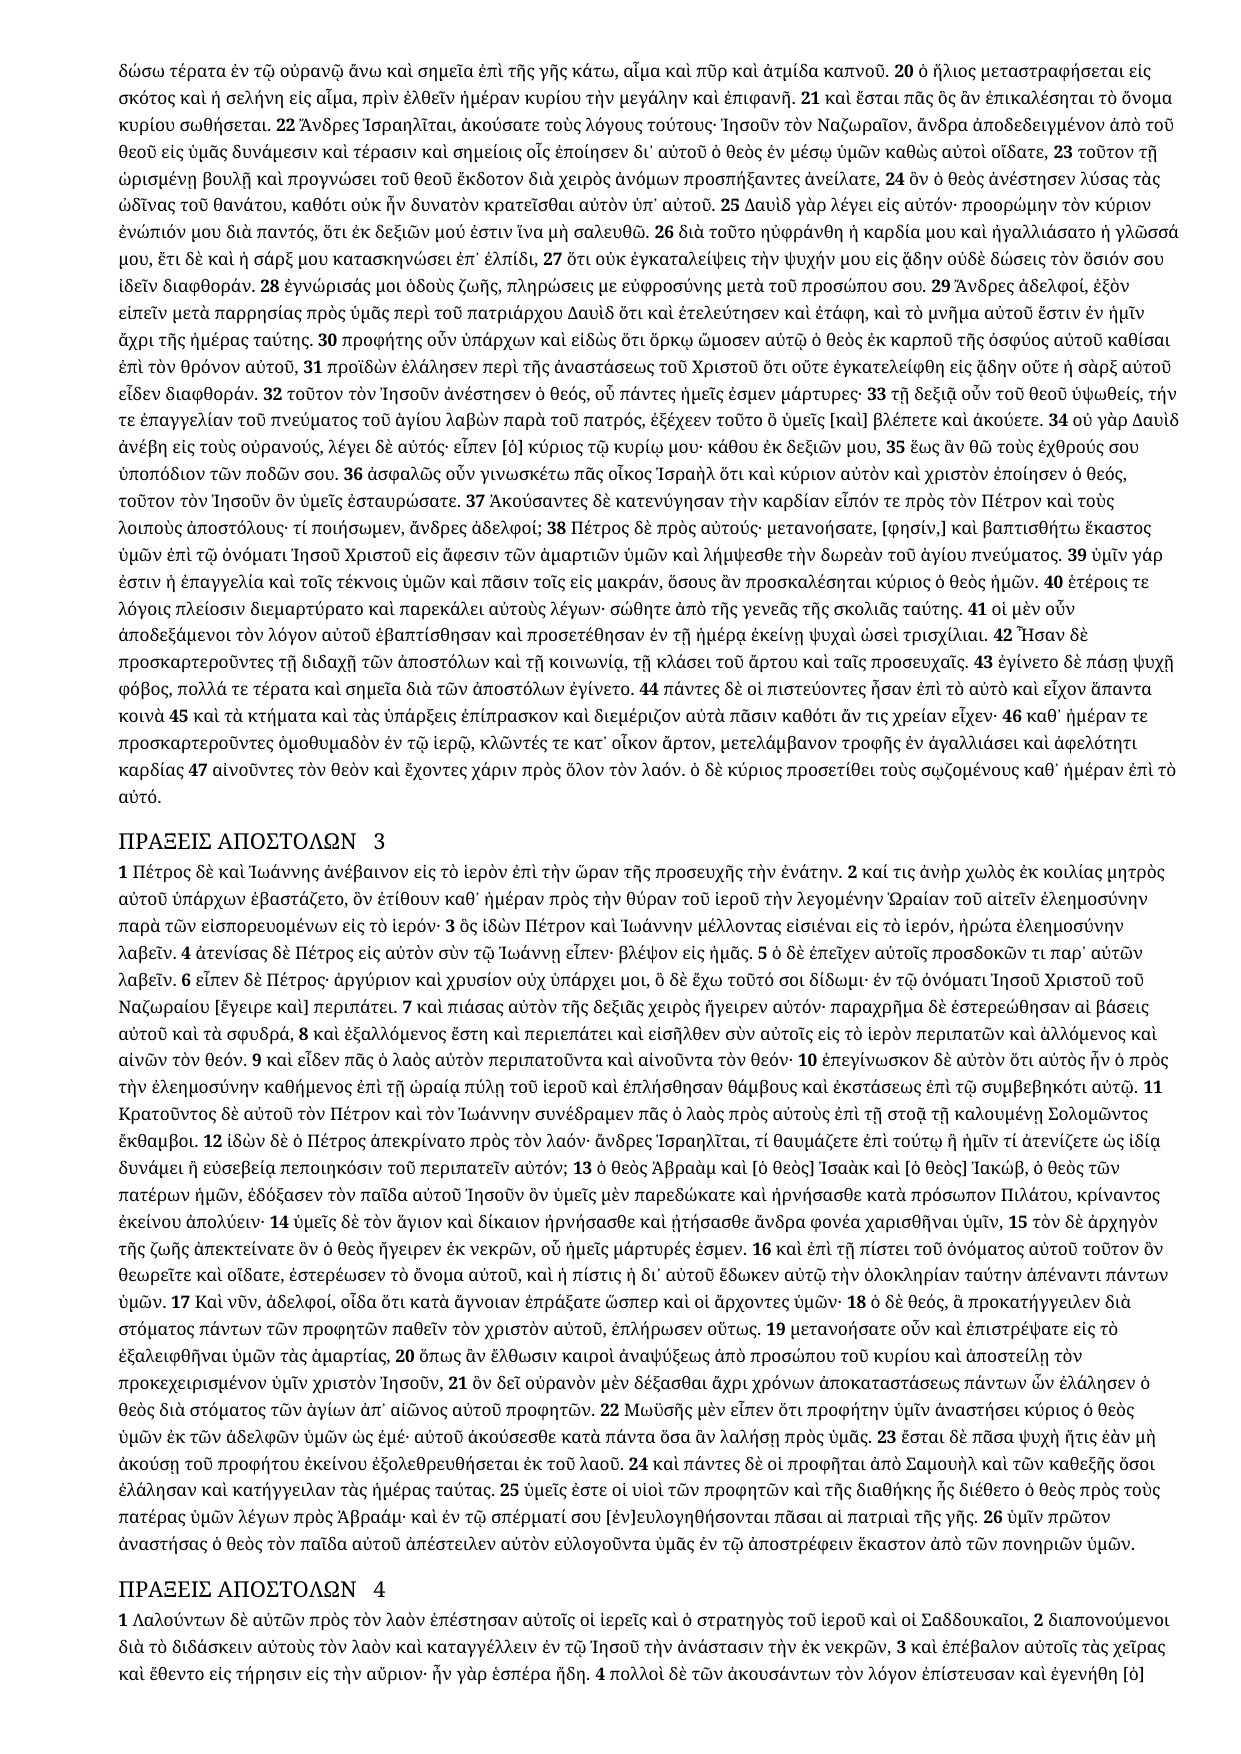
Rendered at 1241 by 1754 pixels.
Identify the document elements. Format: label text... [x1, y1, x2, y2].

text ΠΡΑΞΕΙΣ ΑΠΟΣΤΟΛΩΝ 3 [118, 826, 1181, 856]
text δώσω τέρατα ἐν τῷ οὐρανῷ ἄνω καὶ σημεῖα ἐπὶ τῆς γῆς κάτω, αἷμα καὶ πῦρ καὶ ἀτμίδα καπνοῦ. 20 ὁ ἥλιος μεταστραφήσεται εἰς σκότος καὶ ἡ σελήνη εἰς αἷμα, πρὶν ἐλθεῖν ἡμέραν κυρίου τὴν μεγάλην καὶ ἐπιφανῆ. 21 καὶ ἔσται πᾶς ὃς ἂν ἐπικαλέσηται τὸ ὄνομα κυρίου σωθήσεται. 22 Ἄνδρες Ἰσραηλῖται, ἀκούσατε τοὺς λόγους τούτους· Ἰησοῦν τὸν Ναζωραῖον, ἄνδρα ἀποδεδειγμένον ἀπὸ τοῦ θεοῦ εἰς ὑμᾶς δυνάμεσιν καὶ τέρασιν καὶ σημείοις οἷς ἐποίησεν δι᾽ αὐτοῦ ὁ θεὸς ἐν μέσῳ ὑμῶν καθὼς αὐτοὶ οἴδατε, 23 τοῦτον τῇ ὡρισμένῃ βουλῇ καὶ προγνώσει τοῦ θεοῦ ἔκδοτον διὰ χειρὸς ἀνόμων προσπήξαντες ἀνείλατε, 24 ὃν ὁ θεὸς ἀνέστησεν λύσας τὰς ὠδῖνας τοῦ θανάτου, καθότι οὐκ ἦν δυνατὸν κρατεῖσθαι αὐτὸν ὑπ᾽ αὐτοῦ. 25 Δαυὶδ γὰρ λέγει εἰς αὐτόν· προορώμην τὸν κύριον ἐνώπιόν μου διὰ παντός, ὅτι ἐκ δεξιῶν μού ἐστιν ἵνα μὴ σαλευθῶ. 26 διὰ τοῦτο ηὐφράνθη ἡ καρδία μου καὶ ἠγαλλιάσατο ἡ γλῶσσά μου, ἔτι δὲ καὶ ἡ σάρξ μου κατασκηνώσει ἐπ᾽ ἐλπίδι, 27 ὅτι οὐκ ἐγκαταλείψεις τὴν ψυχήν μου εἰς ᾅδην οὐδὲ δώσεις τὸν ὅσιόν σου ἰδεῖν διαφθοράν. 28 ἐγνώρισάς μοι ὁδοὺς ζωῆς, πληρώσεις με εὐφροσύνης μετὰ τοῦ προσώπου σου. 29 Ἄνδρες ἀδελφοί, ἐξὸν εἰπεῖν μετὰ παρρησίας πρὸς ὑμᾶς περὶ τοῦ πατριάρχου Δαυὶδ ὅτι καὶ ἐτελεύτησεν καὶ ἐτάφη, καὶ τὸ μνῆμα αὐτοῦ ἔστιν ἐν ἡμῖν ἄχρι τῆς ἡμέρας ταύτης. 30 προφήτης οὖν ὑπάρχων καὶ εἰδὼς ὅτι ὅρκῳ ὤμοσεν αὐτῷ ὁ θεὸς ἐκ καρποῦ τῆς ὀσφύος αὐτοῦ καθίσαι ἐπὶ τὸν θρόνον αὐτοῦ, 31 προϊδὼν ἐλάλησεν περὶ τῆς ἀναστάσεως τοῦ Χριστοῦ ὅτι οὔτε ἐγκατελείφθη εἰς ᾅδην οὔτε ἡ σὰρξ αὐτοῦ εἶδεν διαφθοράν. 32 τοῦτον τὸν Ἰησοῦν ἀνέστησεν ὁ θεός, οὗ πάντες ἡμεῖς ἐσμεν μάρτυρες· 33 τῇ δεξιᾷ οὖν τοῦ θεοῦ ὑψωθείς, τήν τε ἐπαγγελίαν τοῦ πνεύματος τοῦ ἁγίου λαβὼν παρὰ τοῦ πατρός, ἐξέχεεν τοῦτο ὃ ὑμεῖς [καὶ] βλέπετε καὶ ἀκούετε. 34 οὐ γὰρ Δαυὶδ ἀνέβη εἰς τοὺς οὐρανούς, λέγει δὲ αὐτός· εἶπεν [ὁ] κύριος τῷ κυρίῳ μου· κάθου ἐκ δεξιῶν μου, 35 ἕως ἂν θῶ τοὺς ἐχθρούς σου ὑποπόδιον τῶν ποδῶν σου. 36 ἀσφαλῶς οὖν γινωσκέτω πᾶς οἶκος Ἰσραὴλ ὅτι καὶ κύριον αὐτὸν καὶ χριστὸν ἐποίησεν ὁ θεός, τοῦτον τὸν Ἰησοῦν ὃν ὑμεῖς ἐσταυρώσατε. 37 Ἀκούσαντες δὲ κατενύγησαν τὴν καρδίαν εἶπόν τε πρὸς τὸν Πέτρον καὶ τοὺς λοιποὺς ἀποστόλους· τί ποιήσωμεν, ἄνδρες ἀδελφοί; 38 Πέτρος δὲ πρὸς αὐτούς· μετανοήσατε, [φησίν,] καὶ βαπτισθήτω ἕκαστος ὑμῶν ἐπὶ τῷ ὀνόματι Ἰησοῦ Χριστοῦ εἰς ἄφεσιν τῶν ἁμαρτιῶν ὑμῶν καὶ λήμψεσθε τὴν δωρεὰν τοῦ ἁγίου πνεύματος. 39 ὑμῖν γάρ ἐστιν ἡ ἐπαγγελία καὶ τοῖς τέκνοις ὑμῶν καὶ πᾶσιν τοῖς εἰς μακράν, ὅσους ἂν προσκαλέσηται κύριος ὁ θεὸς ἡμῶν. 40 ἑτέροις τε λόγοις πλείοσιν διεμαρτύρατο καὶ παρεκάλει αὐτοὺς λέγων· σώθητε ἀπὸ τῆς γενεᾶς τῆς σκολιᾶς ταύτης. 41 οἱ μὲν οὖν ἀποδεξάμενοι τὸν λόγον αὐτοῦ ἐβαπτίσθησαν καὶ προσετέθησαν ἐν τῇ ἡμέρᾳ ἐκείνῃ ψυχαὶ ὡσεὶ τρισχίλιαι. 42 Ἦσαν δὲ προσκαρτεροῦντες τῇ διδαχῇ τῶν ἀποστόλων καὶ τῇ κοινωνίᾳ, τῇ κλάσει τοῦ ἄρτου καὶ ταῖς προσευχαῖς. 43 ἐγίνετο δὲ πάσῃ ψυχῇ φόβος, πολλά τε τέρατα καὶ σημεῖα διὰ τῶν ἀποστόλων ἐγίνετο. 44 πάντες δὲ οἱ πιστεύοντες ἦσαν ἐπὶ τὸ αὐτὸ καὶ εἶχον ἅπαντα κοινὰ 45 καὶ τὰ κτήματα καὶ τὰς ὑπάρξεις ἐπίπρασκον καὶ διεμέριζον αὐτὰ πᾶσιν καθότι ἄν τις χρείαν εἶχεν· 46 καθ᾽ ἡμέραν τε προσκαρτεροῦντες ὁμοθυμαδὸν ἐν τῷ ἱερῷ, κλῶντές τε κατ᾽ οἶκον ἄρτον, μετελάμβανον τροφῆς ἐν ἀγαλλιάσει καὶ ἀφελότητι καρδίας 47 αἰνοῦντες τὸν θεὸν καὶ ἔχοντες χάριν πρὸς ὅλον τὸν λαόν. ὁ δὲ κύριος προσετίθει τοὺς σῳζομένους καθ᾽ ἡμέραν ἐπὶ τὸ αὐτό. [118, 59, 1181, 808]
text 1 Λαλούντων δὲ αὐτῶν πρὸς τὸν λαὸν ἐπέστησαν αὐτοῖς οἱ ἱερεῖς καὶ ὁ στρατηγὸς τοῦ ἱεροῦ καὶ οἱ Σαδδουκαῖοι, 2 διαπονούμενοι διὰ τὸ διδάσκειν αὐτοὺς τὸν λαὸν καὶ καταγγέλλειν ἐν τῷ Ἰησοῦ τὴν ἀνάστασιν τὴν ἐκ νεκρῶν, 3 καὶ ἐπέβαλον αὐτοῖς τὰς χεῖρας καὶ ἔθεντο εἰς τήρησιν εἰς τὴν αὔριον· ἦν γὰρ ἑσπέρα ἤδη. 4 πολλοὶ δὲ τῶν ἀκουσάντων τὸν λόγον ἐπίστευσαν καὶ ἐγενήθη [ὁ] [118, 1608, 1181, 1685]
text ΠΡΑΞΕΙΣ ΑΠΟΣΤΟΛΩΝ 4 [118, 1574, 1181, 1603]
text 1 Πέτρος δὲ καὶ Ἰωάννης ἀνέβαινον εἰς τὸ ἱερὸν ἐπὶ τὴν ὥραν τῆς προσευχῆς τὴν ἐνάτην. 2 καί τις ἀνὴρ χωλὸς ἐκ κοιλίας μητρὸς αὐτοῦ ὑπάρχων ἐβαστάζετο, ὃν ἐτίθουν καθ᾽ ἡμέραν πρὸς τὴν θύραν τοῦ ἱεροῦ τὴν λεγομένην Ὡραίαν τοῦ αἰτεῖν ἐλεημοσύνην παρὰ τῶν εἰσπορευομένων εἰς τὸ ἱερόν· 3 ὃς ἰδὼν Πέτρον καὶ Ἰωάννην μέλλοντας εἰσιέναι εἰς τὸ ἱερόν, ἠρώτα ἐλεημοσύνην λαβεῖν. 4 ἀτενίσας δὲ Πέτρος εἰς αὐτὸν σὺν τῷ Ἰωάννῃ εἶπεν· βλέψον εἰς ἡμᾶς. 5 ὁ δὲ ἐπεῖχεν αὐτοῖς προσδοκῶν τι παρ᾽ αὐτῶν λαβεῖν. 6 εἶπεν δὲ Πέτρος· ἀργύριον καὶ χρυσίον οὐχ ὑπάρχει μοι, ὃ δὲ ἔχω τοῦτό σοι δίδωμι· ἐν τῷ ὀνόματι Ἰησοῦ Χριστοῦ τοῦ Ναζωραίου [ἔγειρε καὶ] περιπάτει. 7 καὶ πιάσας αὐτὸν τῆς δεξιᾶς χειρὸς ἤγειρεν αὐτόν· παραχρῆμα δὲ ἐστερεώθησαν αἱ βάσεις αὐτοῦ καὶ τὰ σφυδρά, 8 καὶ ἐξαλλόμενος ἔστη καὶ περιεπάτει καὶ εἰσῆλθεν σὺν αὐτοῖς εἰς τὸ ἱερὸν περιπατῶν καὶ ἁλλόμενος καὶ αἰνῶν τὸν θεόν. 9 καὶ εἶδεν πᾶς ὁ λαὸς αὐτὸν περιπατοῦντα καὶ αἰνοῦντα τὸν θεόν· 10 ἐπεγίνωσκον δὲ αὐτὸν ὅτι αὐτὸς ἦν ὁ πρὸς τὴν ἐλεημοσύνην καθήμενος ἐπὶ τῇ ὡραίᾳ πύλῃ τοῦ ἱεροῦ καὶ ἐπλήσθησαν θάμβους καὶ ἐκστάσεως ἐπὶ τῷ συμβεβηκότι αὐτῷ. 11 Κρατοῦντος δὲ αὐτοῦ τὸν Πέτρον καὶ τὸν Ἰωάννην συνέδραμεν πᾶς ὁ λαὸς πρὸς αὐτοὺς ἐπὶ τῇ στοᾷ τῇ καλουμένῃ Σολομῶντος ἔκθαμβοι. 12 ἰδὼν δὲ ὁ Πέτρος ἀπεκρίνατο πρὸς τὸν λαόν· ἄνδρες Ἰσραηλῖται, τί θαυμάζετε ἐπὶ τούτῳ ἢ ἡμῖν τί ἀτενίζετε ὡς ἰδίᾳ δυνάμει ἢ εὐσεβείᾳ πεποιηκόσιν τοῦ περιπατεῖν αὐτόν; 13 ὁ θεὸς Ἀβραὰμ καὶ [ὁ θεὸς] Ἰσαὰκ καὶ [ὁ θεὸς] Ἰακώβ, ὁ θεὸς τῶν πατέρων ἡμῶν, ἐδόξασεν τὸν παῖδα αὐτοῦ Ἰησοῦν ὃν ὑμεῖς μὲν παρεδώκατε καὶ ἠρνήσασθε κατὰ πρόσωπον Πιλάτου, κρίναντος ἐκείνου ἀπολύειν· 14 ὑμεῖς δὲ τὸν ἅγιον καὶ δίκαιον ἠρνήσασθε καὶ ᾐτήσασθε ἄνδρα φονέα χαρισθῆναι ὑμῖν, 15 τὸν δὲ ἀρχηγὸν τῆς ζωῆς ἀπεκτείνατε ὃν ὁ θεὸς ἤγειρεν ἐκ νεκρῶν, οὗ ἡμεῖς μάρτυρές ἐσμεν. 16 καὶ ἐπὶ τῇ πίστει τοῦ ὀνόματος αὐτοῦ τοῦτον ὃν θεωρεῖτε καὶ οἴδατε, ἐστερέωσεν τὸ ὄνομα αὐτοῦ, καὶ ἡ πίστις ἡ δι᾽ αὐτοῦ ἔδωκεν αὐτῷ τὴν ὁλοκληρίαν ταύτην ἀπέναντι πάντων ὑμῶν. 17 Καὶ νῦν, ἀδελφοί, οἶδα ὅτι κατὰ ἄγνοιαν ἐπράξατε ὥσπερ καὶ οἱ ἄρχοντες ὑμῶν· 18 ὁ δὲ θεός, ἃ προκατήγγειλεν διὰ στόματος πάντων τῶν προφητῶν παθεῖν τὸν χριστὸν αὐτοῦ, ἐπλήρωσεν οὕτως. 19 μετανοήσατε οὖν καὶ ἐπιστρέψατε εἰς τὸ ἐξαλειφθῆναι ὑμῶν τὰς ἁμαρτίας, 20 ὅπως ἂν ἔλθωσιν καιροὶ ἀναψύξεως ἀπὸ προσώπου τοῦ κυρίου καὶ ἀποστείλῃ τὸν προκεχειρισμένον ὑμῖν χριστὸν Ἰησοῦν, 21 ὃν δεῖ οὐρανὸν μὲν δέξασθαι ἄχρι χρόνων ἀποκαταστάσεως πάντων ὧν ἐλάλησεν ὁ θεὸς διὰ στόματος τῶν ἁγίων ἀπ᾽ αἰῶνος αὐτοῦ προφητῶν. 22 Μωϋσῆς μὲν εἶπεν ὅτι προφήτην ὑμῖν ἀναστήσει κύριος ὁ θεὸς ὑμῶν ἐκ τῶν ἀδελφῶν ὑμῶν ὡς ἐμέ· αὐτοῦ ἀκούσεσθε κατὰ πάντα ὅσα ἂν λαλήσῃ πρὸς ὑμᾶς. 23 ἔσται δὲ πᾶσα ψυχὴ ἥτις ἐὰν μὴ ἀκούσῃ τοῦ προφήτου ἐκείνου ἐξολεθρευθήσεται ἐκ τοῦ λαοῦ. 24 καὶ πάντες δὲ οἱ προφῆται ἀπὸ Σαμουὴλ καὶ τῶν καθεξῆς ὅσοι ἐλάλησαν καὶ κατήγγειλαν τὰς ἡμέρας ταύτας. 25 ὑμεῖς ἐστε οἱ υἱοὶ τῶν προφητῶν καὶ τῆς διαθήκης ἧς διέθετο ὁ θεὸς πρὸς τοὺς πατέρας ὑμῶν λέγων πρὸς Ἀβραάμ· καὶ ἐν τῷ σπέρματί σου [ἐν]ευλογηθήσονται πᾶσαι αἱ πατριαὶ τῆς γῆς. 26 ὑμῖν πρῶτον ἀναστήσας ὁ θεὸς τὸν παῖδα αὐτοῦ ἀπέστειλεν αὐτὸν εὐλογοῦντα ὑμᾶς ἐν τῷ ἀποστρέφειν ἕκαστον ἀπὸ τῶν πονηριῶν ὑμῶν. [118, 860, 1181, 1556]
